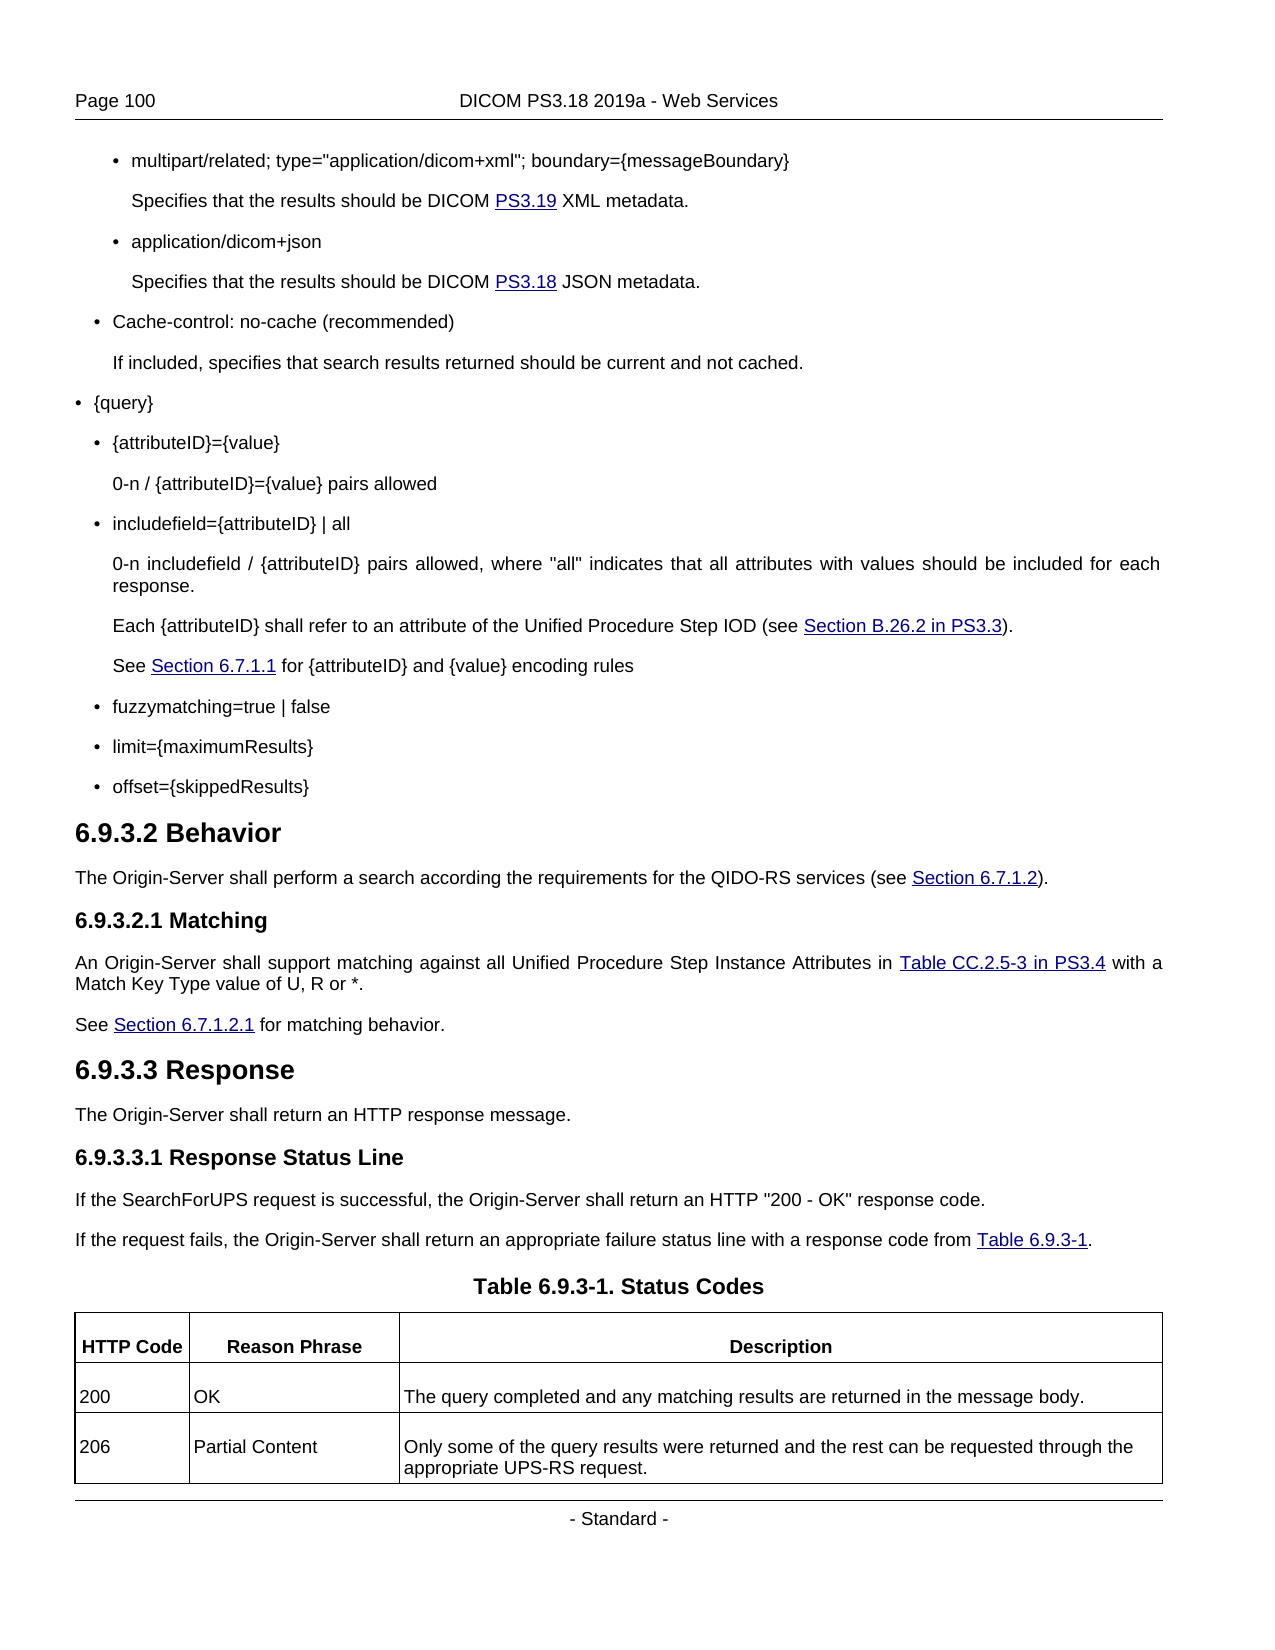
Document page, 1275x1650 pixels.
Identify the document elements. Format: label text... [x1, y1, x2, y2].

list 0-n includefield / {attributeID} pairs allowed, where "all" indicates that all attributes with values should be included for each response. [94, 553, 1162, 596]
list Each {attributeID} shall refer to an attribute of the Unified Procedure Step IOD (see Section B.26.2 in PS3.3). [94, 615, 1162, 637]
list Specifies that the results should be DICOM PS3.18 JSON metadata. [112, 271, 1162, 292]
table_header Description [400, 1313, 1162, 1362]
text If the SearchForUPS request is successful, the Origin-Server shall return an HTTP "200 - OK" response code. [75, 1188, 1162, 1210]
list Cache-control: no-cache (recommended) [94, 311, 1162, 333]
list application/dicom+json [112, 231, 1162, 252]
text 6.9.3.3.1 Response Status Line [75, 1144, 1162, 1170]
list fuzzymatching=true | false [94, 696, 1162, 717]
list {attributeID}={value} [94, 432, 1162, 454]
text 6.9.3.2 Behavior [75, 817, 1162, 848]
text The Origin-Server shall return an HTTP response message. [75, 1104, 1162, 1125]
list See Section 6.7.1.1 for {attributeID} and {value} encoding rules [94, 655, 1162, 677]
table_cell Only some of the query results were returned and the rest can be requested through the appropriate UPS-RS request. [400, 1413, 1162, 1483]
text 6.9.3.3 Response [75, 1054, 1162, 1085]
list includefield={attributeID} | all [94, 513, 1162, 534]
list {query} [75, 392, 1162, 413]
table_header HTTP Code [76, 1313, 189, 1362]
list If included, specifies that search results returned should be current and not cached. [94, 352, 1162, 373]
list offset={skippedResults} [94, 776, 1162, 798]
list multipart/related; type="application/dicom+xml"; boundary={messageBoundary} [112, 150, 1162, 172]
table_cell 200 [76, 1363, 189, 1412]
text If the request fails, the Origin-Server shall return an appropriate failure status line with a response code from Table 6.9.3-1. [75, 1229, 1162, 1250]
text See Section 6.7.1.2.1 for matching behavior. [75, 1013, 1162, 1035]
list limit={maximumResults} [94, 736, 1162, 757]
table_cell Partial Content [190, 1413, 399, 1483]
text The Origin-Server shall perform a search according the requirements for the QIDO-RS services (see Section 6.7.1.2). [75, 867, 1162, 888]
table_cell 206 [76, 1413, 189, 1483]
table_cell OK [190, 1363, 399, 1412]
list Specifies that the results should be DICOM PS3.19 XML metadata. [112, 190, 1162, 212]
text 6.9.3.2.1 Matching [75, 907, 1162, 933]
text An Origin-Server shall support matching against all Unified Procedure Step Instance Attributes in Table CC.2.5-3 in PS3.4 with a Match Key Type value of U, R or *. [75, 951, 1162, 994]
text Table 6.9.3-1. Status Codes [75, 1273, 1162, 1299]
list 0-n / {attributeID}={value} pairs allowed [94, 472, 1162, 494]
table_cell The query completed and any matching results are returned in the message body. [400, 1363, 1162, 1412]
table_header Reason Phrase [190, 1313, 399, 1362]
